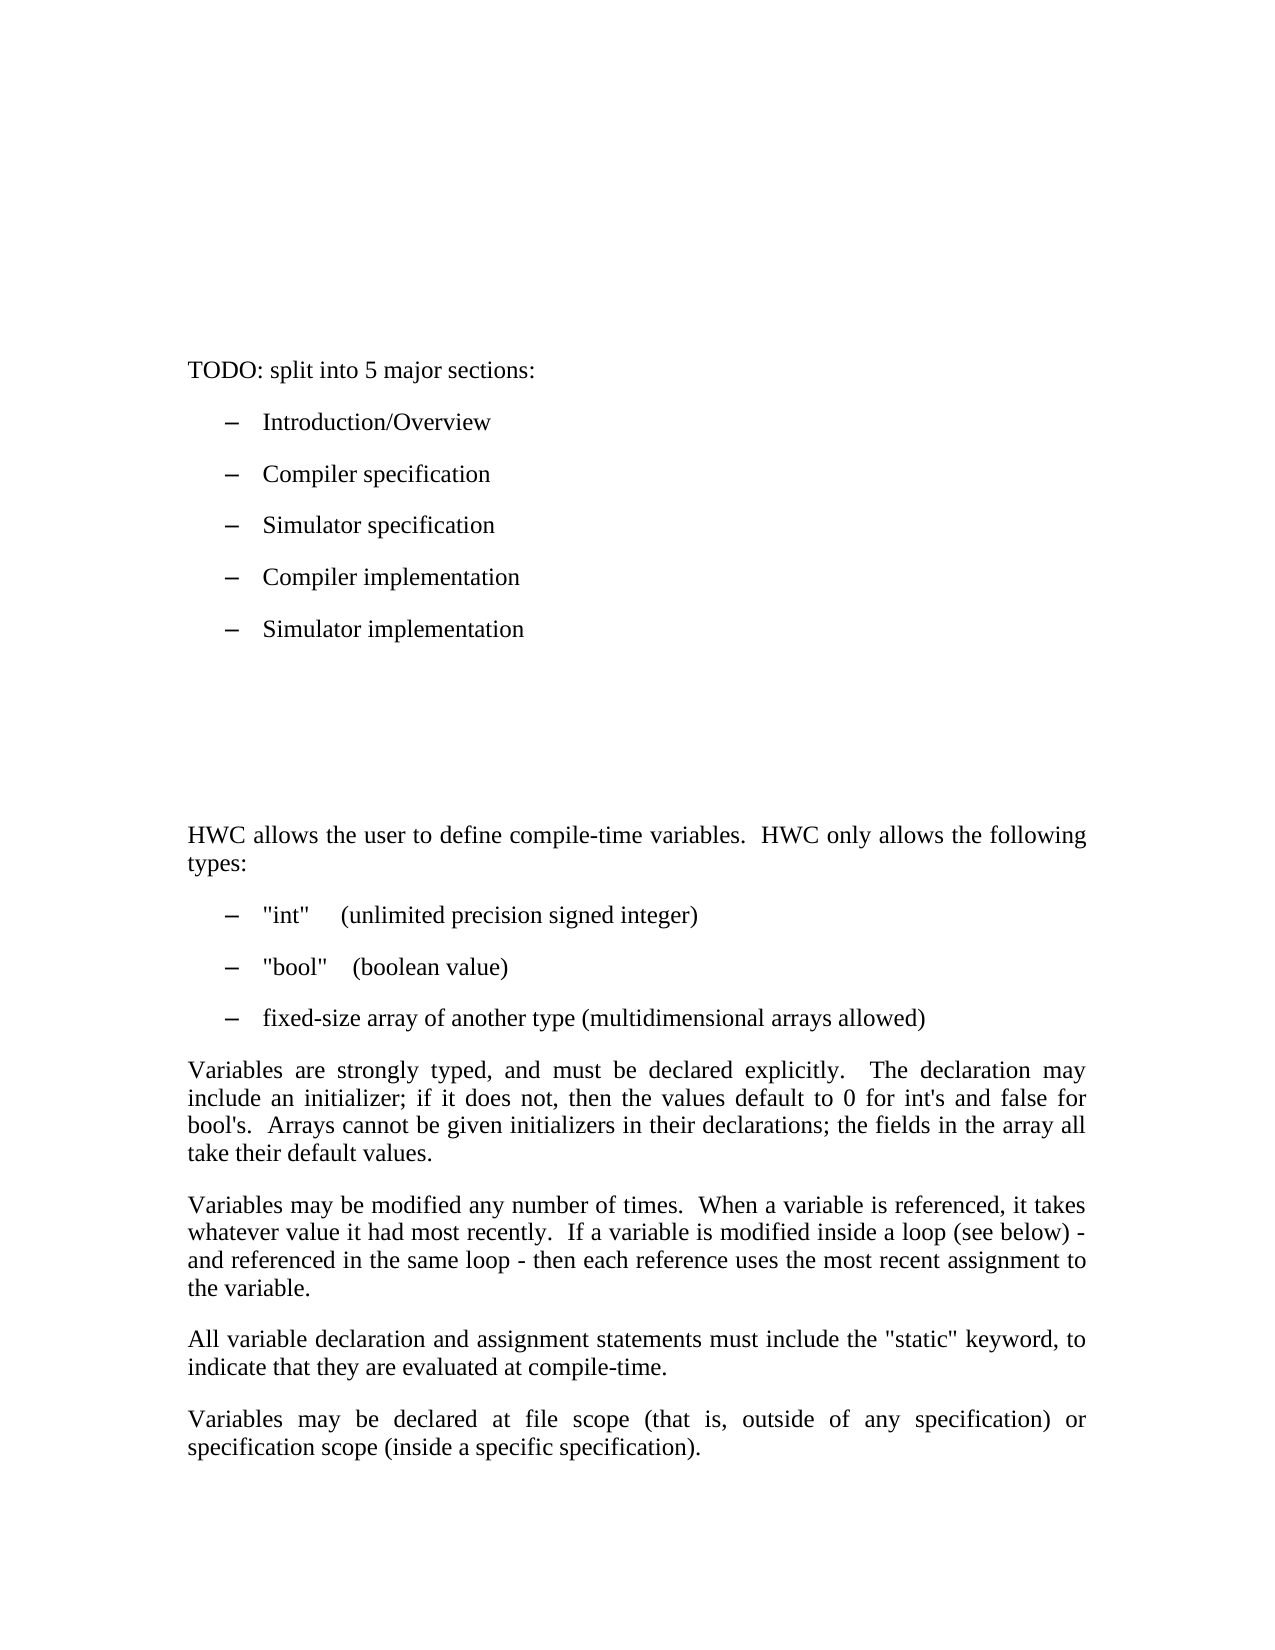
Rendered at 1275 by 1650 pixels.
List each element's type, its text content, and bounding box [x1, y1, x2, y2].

list fixed-size array of another type (multidimensional arrays allowed) [225, 1004, 1087, 1032]
text Variables are strongly typed, and must be declared explicitly. The declaration may include an initializer; if it does not, then the values default to 0 for int's and false for bool's. Arrays cannot be given initializers in their declarations; the fields in the array all take their default values. [187, 1056, 1087, 1167]
list "int" (unlimited precision signed integer) [225, 901, 1087, 929]
text Variables may be modified any number of times. When a variable is referenced, it takes whatever value it had most recently. If a variable is modified inside a loop (see below) - and referenced in the same loop - then each reference uses the most recent assignment to the variable. [187, 1191, 1087, 1302]
text HWC allows the user to define compile-time variables. HWC only allows the following types: [187, 822, 1087, 877]
text TODO: split into 5 major sections: [187, 357, 1087, 384]
list Compiler specification [225, 460, 1087, 488]
text Variables may be declared at file scope (that is, outside of any specification) or specification scope (inside a specific specification). [187, 1405, 1087, 1460]
list Simulator implementation [225, 615, 1087, 643]
list Compiler implementation [225, 563, 1087, 591]
text All variable declaration and assignment statements must include the "static" keyword, to indicate that they are evaluated at compile-time. [187, 1326, 1087, 1381]
list "bool" (boolean value) [225, 953, 1087, 980]
list Introduction/Overview [225, 408, 1087, 436]
list Simulator specification [225, 512, 1087, 539]
